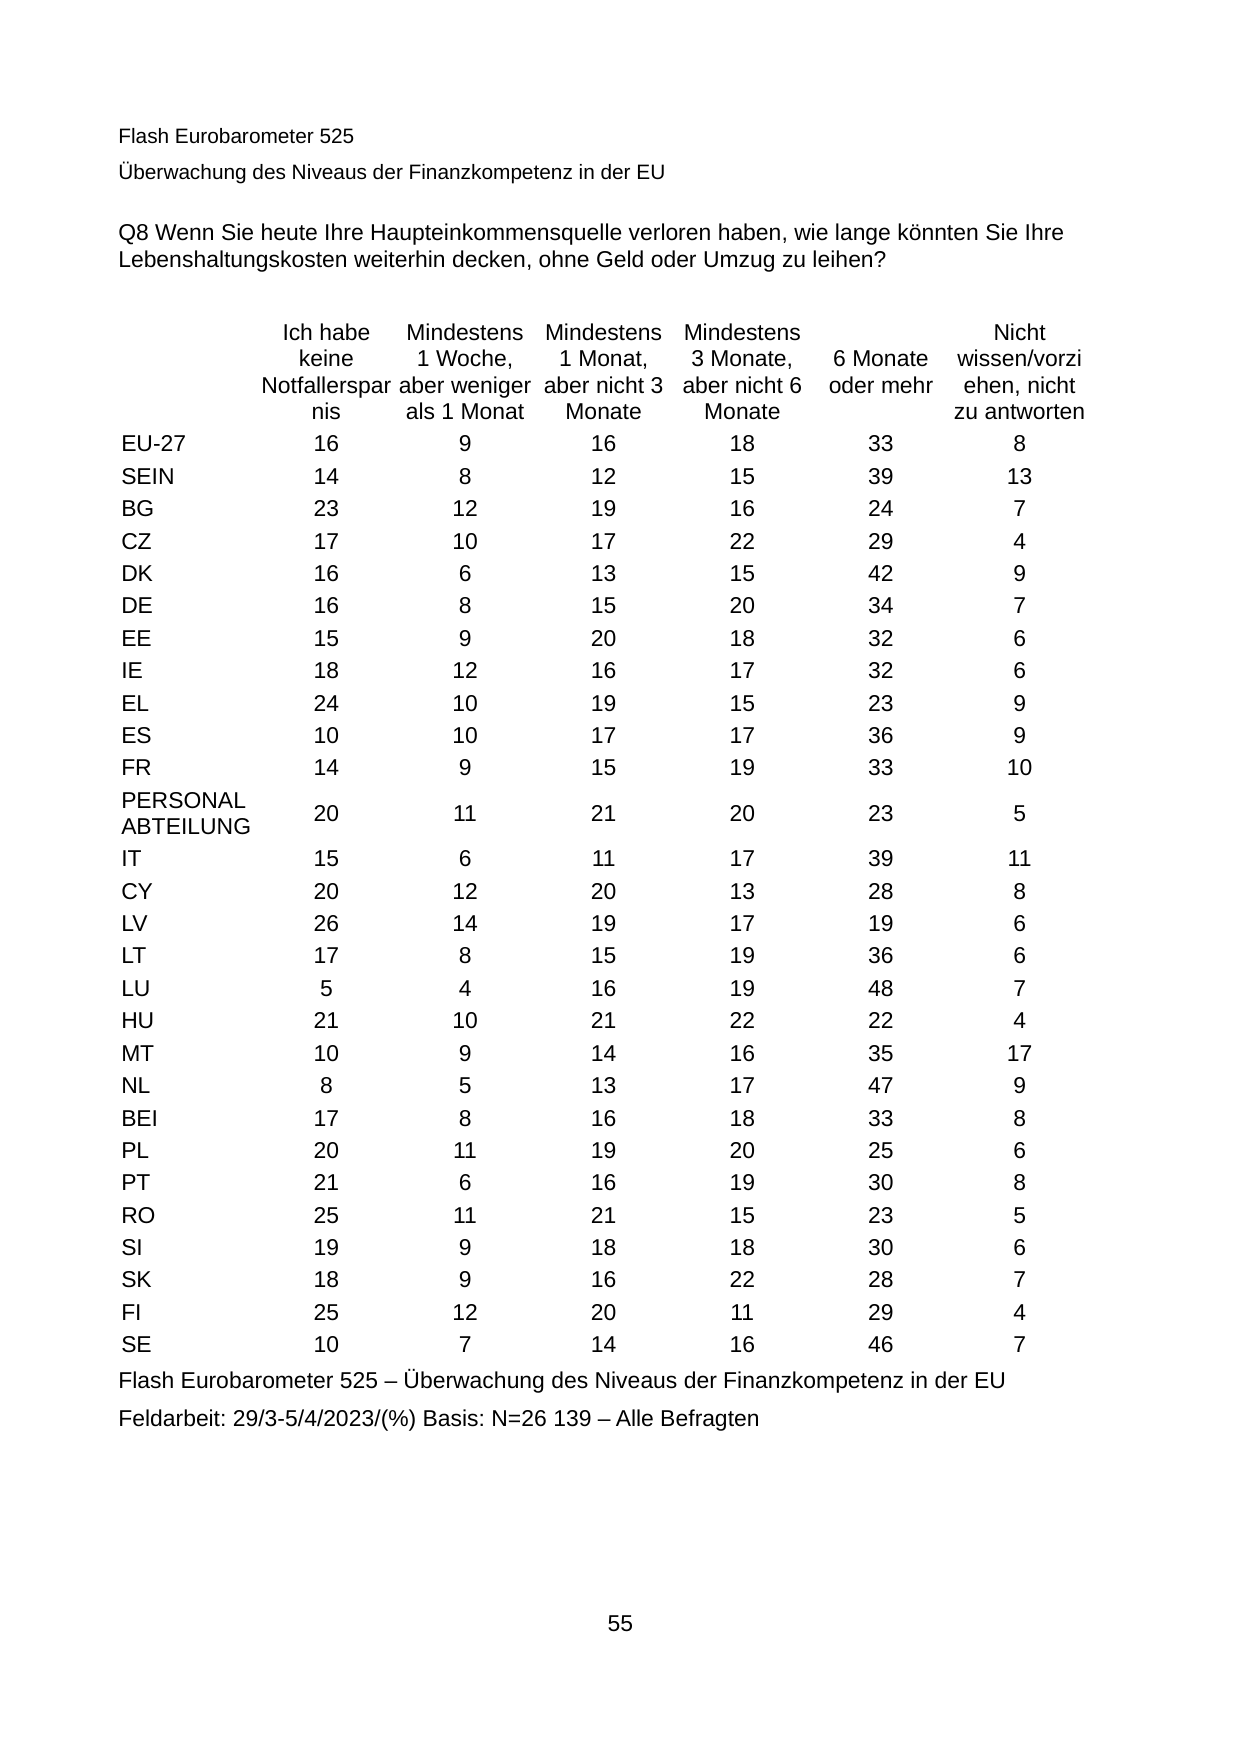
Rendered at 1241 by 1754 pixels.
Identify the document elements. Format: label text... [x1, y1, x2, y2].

table_cell 11 [950, 842, 1089, 875]
table_cell LU [118, 972, 257, 1004]
table_cell 9 [395, 1264, 534, 1296]
table_cell 11 [395, 1134, 534, 1166]
table_cell 19 [257, 1231, 395, 1263]
table_cell 5 [395, 1069, 534, 1101]
table_cell ES [118, 719, 257, 751]
text Flash Eurobarometer 525 – Überwachung des Niveaus der Finanzkompetenz in der EU [118, 1367, 1122, 1393]
table_cell 20 [534, 1296, 673, 1328]
table_cell 20 [673, 1134, 811, 1166]
table_cell 48 [811, 972, 950, 1004]
table_cell 6 [950, 654, 1089, 687]
table_cell 4 [950, 1004, 1089, 1037]
table_cell 32 [811, 654, 950, 687]
table_cell 21 [257, 1166, 395, 1199]
table_cell 47 [811, 1069, 950, 1101]
table_cell DE [118, 589, 257, 622]
table_cell 13 [534, 557, 673, 589]
table_cell 11 [395, 784, 534, 842]
table_cell 17 [534, 525, 673, 557]
table_cell 11 [673, 1296, 811, 1328]
table_cell 9 [395, 622, 534, 654]
table_cell 16 [534, 654, 673, 687]
table_cell 12 [395, 875, 534, 907]
table_cell 16 [534, 1101, 673, 1134]
table_cell CZ [118, 525, 257, 557]
table_cell 29 [811, 525, 950, 557]
table_cell 8 [395, 460, 534, 492]
table_cell 9 [950, 687, 1089, 719]
table_cell 20 [257, 1134, 395, 1166]
table_header Mindestens 3 Monate, aber nicht 6 Monate [673, 316, 811, 427]
table_header Ich habe keine Notfallersparnis [257, 316, 395, 427]
table_cell 22 [673, 1004, 811, 1037]
table_cell 9 [950, 1069, 1089, 1101]
table_cell 19 [534, 492, 673, 524]
table_cell PERSONALABTEILUNG [118, 784, 257, 842]
table_cell 17 [534, 719, 673, 751]
table_cell 28 [811, 875, 950, 907]
table_cell 13 [534, 1069, 673, 1101]
table_cell 15 [257, 842, 395, 875]
table_cell 15 [673, 557, 811, 589]
table_cell 23 [257, 492, 395, 524]
table_cell 10 [950, 751, 1089, 784]
table_cell 24 [811, 492, 950, 524]
table_cell 7 [950, 1328, 1089, 1361]
table_cell 9 [395, 1037, 534, 1069]
table_cell 10 [395, 1004, 534, 1037]
table_cell 16 [534, 1264, 673, 1296]
table_cell 12 [395, 654, 534, 687]
table_cell IE [118, 654, 257, 687]
table_cell 28 [811, 1264, 950, 1296]
table_cell EU-27 [118, 428, 257, 460]
table_cell 21 [534, 784, 673, 842]
table_cell 7 [950, 972, 1089, 1004]
table_cell LV [118, 907, 257, 939]
table_cell 13 [673, 875, 811, 907]
table_cell EE [118, 622, 257, 654]
table_cell 19 [673, 940, 811, 972]
table_cell SI [118, 1231, 257, 1263]
table_cell 6 [950, 622, 1089, 654]
table_cell 5 [257, 972, 395, 1004]
table_cell 19 [534, 1134, 673, 1166]
table_cell 18 [673, 1101, 811, 1134]
table_cell 4 [950, 525, 1089, 557]
table_cell NL [118, 1069, 257, 1101]
table_cell 33 [811, 428, 950, 460]
table_cell 6 [395, 557, 534, 589]
table_cell 10 [395, 525, 534, 557]
table_cell FR [118, 751, 257, 784]
table_cell 29 [811, 1296, 950, 1328]
table_cell 5 [950, 1199, 1089, 1231]
table_cell 18 [257, 1264, 395, 1296]
table_cell 16 [673, 1037, 811, 1069]
table_cell 14 [395, 907, 534, 939]
table_cell 6 [950, 1231, 1089, 1263]
table_cell 4 [950, 1296, 1089, 1328]
table_cell 20 [257, 875, 395, 907]
table_cell 17 [673, 719, 811, 751]
table_cell 13 [950, 460, 1089, 492]
table_cell 21 [534, 1004, 673, 1037]
table_cell 12 [534, 460, 673, 492]
table_cell 24 [257, 687, 395, 719]
table_cell 8 [950, 1101, 1089, 1134]
table_cell BG [118, 492, 257, 524]
table_cell 10 [257, 1328, 395, 1361]
table_cell 9 [950, 557, 1089, 589]
table_cell 18 [673, 1231, 811, 1263]
table_cell 15 [673, 1199, 811, 1231]
table_cell 30 [811, 1231, 950, 1263]
table_cell 42 [811, 557, 950, 589]
table_cell 16 [673, 1328, 811, 1361]
table_cell 22 [811, 1004, 950, 1037]
table_cell 16 [534, 1166, 673, 1199]
table_cell 15 [534, 940, 673, 972]
table_cell 8 [950, 428, 1089, 460]
table_cell 36 [811, 940, 950, 972]
table_cell 20 [673, 589, 811, 622]
table_cell SEIN [118, 460, 257, 492]
table_cell SK [118, 1264, 257, 1296]
table_cell 6 [950, 907, 1089, 939]
table_cell 20 [534, 875, 673, 907]
table_cell 18 [673, 428, 811, 460]
table_cell 16 [534, 428, 673, 460]
table_cell 16 [534, 972, 673, 1004]
table_cell 7 [395, 1328, 534, 1361]
table_cell 19 [673, 751, 811, 784]
table_cell 8 [395, 589, 534, 622]
table_header Mindestens 1 Woche, aber weniger als 1 Monat [395, 316, 534, 427]
table_cell 10 [395, 719, 534, 751]
table_cell 19 [673, 1166, 811, 1199]
table_cell 7 [950, 589, 1089, 622]
table_cell 22 [673, 1264, 811, 1296]
table_cell FI [118, 1296, 257, 1328]
table_cell 19 [534, 687, 673, 719]
table_cell 17 [673, 907, 811, 939]
table_cell 25 [811, 1134, 950, 1166]
table_cell 20 [257, 784, 395, 842]
table_cell 15 [257, 622, 395, 654]
table_header 6 Monate oder mehr [811, 316, 950, 427]
table_cell HU [118, 1004, 257, 1037]
table_cell 17 [673, 1069, 811, 1101]
table_cell 4 [395, 972, 534, 1004]
table_cell 8 [395, 940, 534, 972]
table_cell 22 [673, 525, 811, 557]
table_cell 25 [257, 1296, 395, 1328]
table_cell 7 [950, 492, 1089, 524]
table_cell 19 [673, 972, 811, 1004]
table_cell 18 [673, 622, 811, 654]
table_cell 21 [257, 1004, 395, 1037]
table_cell 14 [534, 1328, 673, 1361]
table_cell EL [118, 687, 257, 719]
table_cell PL [118, 1134, 257, 1166]
table_cell BEI [118, 1101, 257, 1134]
text Feldarbeit: 29/3-5/4/2023/(%) Basis: N=26 139 – Alle Befragten [118, 1405, 1122, 1431]
table_cell CY [118, 875, 257, 907]
table_cell 6 [395, 1166, 534, 1199]
table_cell 11 [534, 842, 673, 875]
table_cell 19 [811, 907, 950, 939]
table_cell 17 [257, 940, 395, 972]
table_cell 21 [534, 1199, 673, 1231]
table_cell 8 [257, 1069, 395, 1101]
table_cell 9 [395, 1231, 534, 1263]
table_cell 18 [257, 654, 395, 687]
table_cell 11 [395, 1199, 534, 1231]
table_cell 16 [257, 428, 395, 460]
table_cell 23 [811, 784, 950, 842]
table_cell 46 [811, 1328, 950, 1361]
table_cell 8 [950, 875, 1089, 907]
table_cell 17 [673, 842, 811, 875]
table_cell SE [118, 1328, 257, 1361]
table_cell 17 [673, 654, 811, 687]
table_cell 16 [673, 492, 811, 524]
table_cell 14 [257, 460, 395, 492]
table_cell 16 [257, 589, 395, 622]
table_header [118, 316, 257, 427]
table_cell 30 [811, 1166, 950, 1199]
table_cell 32 [811, 622, 950, 654]
table_cell 10 [395, 687, 534, 719]
table_cell 25 [257, 1199, 395, 1231]
table_cell 26 [257, 907, 395, 939]
table_cell 18 [534, 1231, 673, 1263]
table_cell 33 [811, 1101, 950, 1134]
table_cell 14 [257, 751, 395, 784]
table_cell RO [118, 1199, 257, 1231]
table_cell 17 [257, 1101, 395, 1134]
table_cell 10 [257, 1037, 395, 1069]
table_cell PT [118, 1166, 257, 1199]
table_cell 9 [395, 751, 534, 784]
table_cell 9 [950, 719, 1089, 751]
table_cell 15 [534, 751, 673, 784]
table_cell 39 [811, 460, 950, 492]
table_cell 10 [257, 719, 395, 751]
table_cell 20 [673, 784, 811, 842]
table_cell 12 [395, 492, 534, 524]
table_cell 35 [811, 1037, 950, 1069]
table_cell 8 [950, 1166, 1089, 1199]
table_cell MT [118, 1037, 257, 1069]
table_cell 23 [811, 1199, 950, 1231]
table_cell 12 [395, 1296, 534, 1328]
table_cell 34 [811, 589, 950, 622]
table_cell 6 [950, 1134, 1089, 1166]
table_cell 17 [950, 1037, 1089, 1069]
table_cell 17 [257, 525, 395, 557]
table_cell 5 [950, 784, 1089, 842]
table_cell 15 [534, 589, 673, 622]
table_cell 15 [673, 460, 811, 492]
table_cell 20 [534, 622, 673, 654]
table_cell 33 [811, 751, 950, 784]
table_cell 8 [395, 1101, 534, 1134]
table_cell 16 [257, 557, 395, 589]
table_cell LT [118, 940, 257, 972]
table_header Mindestens 1 Monat, aber nicht 3 Monate [534, 316, 673, 427]
table_cell DK [118, 557, 257, 589]
table_cell 19 [534, 907, 673, 939]
text Q8 Wenn Sie heute Ihre Haupteinkommensquelle verloren haben, wie lange könnten Sie Ihre Lebenshaltungskosten weiterhin decken, ohne Geld oder Umzug zu leihen? [118, 219, 1122, 272]
table_cell 36 [811, 719, 950, 751]
table_cell IT [118, 842, 257, 875]
table_cell 6 [950, 940, 1089, 972]
table_header Nicht wissen/vorziehen, nicht zu antworten [950, 316, 1089, 427]
table_cell 7 [950, 1264, 1089, 1296]
table_cell 15 [673, 687, 811, 719]
table_cell 6 [395, 842, 534, 875]
table_cell 9 [395, 428, 534, 460]
table_cell 23 [811, 687, 950, 719]
table_cell 14 [534, 1037, 673, 1069]
table_cell 39 [811, 842, 950, 875]
